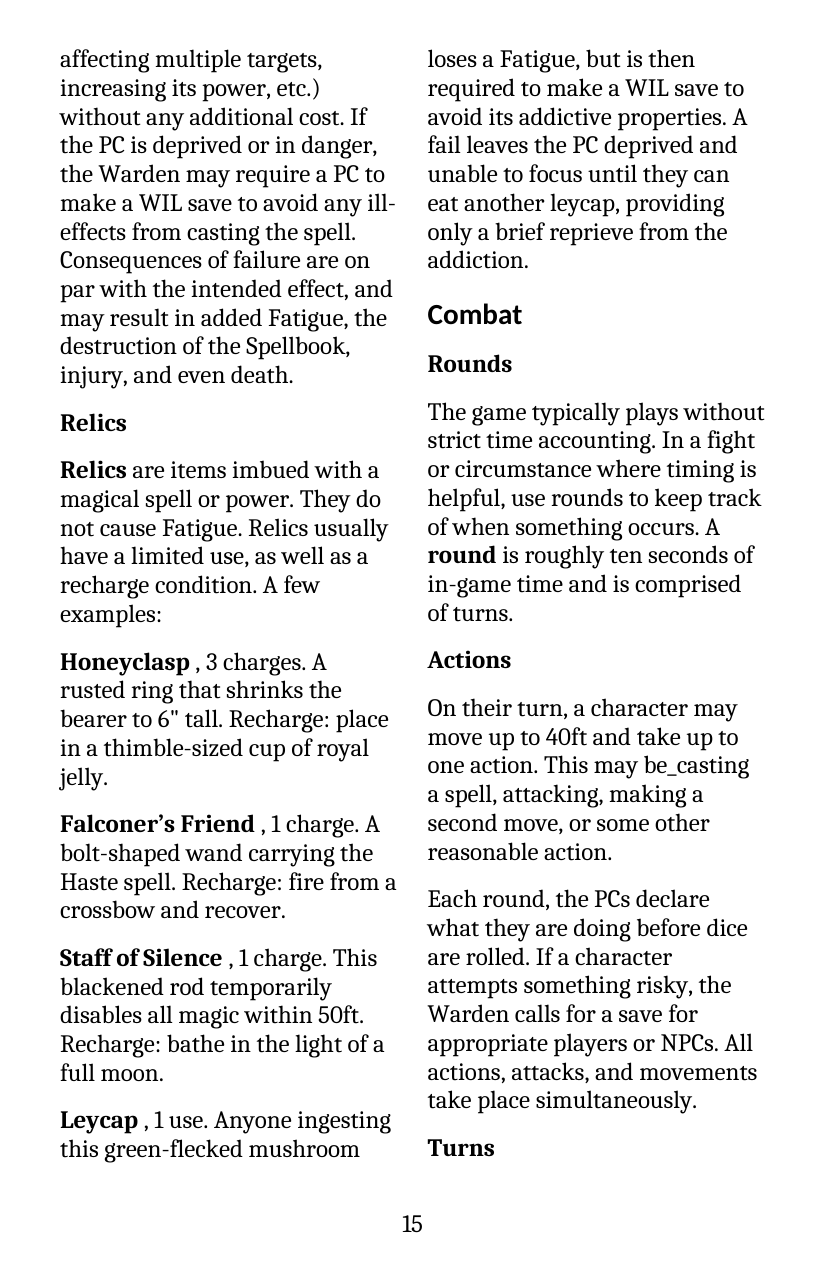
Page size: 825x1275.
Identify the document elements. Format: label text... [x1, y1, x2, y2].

text Falconer’s Friend , 1 charge. A bolt-shaped wand carrying the Haste spell. Recharge: fire from a crossbow and recover. [60, 810, 397, 925]
text On their turn, a character may move up to 40ft and take up to one action. This may be_casting a spell, attacking, making a second move, or some other reasonable action. [427, 694, 765, 866]
text Each round, the PCs declare what they are doing before dice are rolled. If a character attempts something risky, the Warden calls for a save for appropriate players or NPCs. All actions, attacks, and movements take place simultaneously. [427, 885, 765, 1115]
subtitle Combat [427, 296, 765, 331]
text Leycap , 1 use. Anyone ingesting this green-flecked mushroom [60, 1106, 397, 1164]
text The game typically plays without strict time accounting. In a fight or circumstance where timing is helpful, use rounds to keep track of when something occurs. A round is roughly ten seconds of in-game time and is comprised of turns. [427, 398, 765, 628]
text Turns [427, 1134, 765, 1163]
text Relics are items imbued with a magical spell or power. They do not cause Fatigue. Relics usually have a limited use, as well as a recharge condition. A few examples: [60, 456, 397, 629]
text Staff of Silence , 1 charge. This blackened rod temporarily disables all magic within 50ft. Recharge: bathe in the light of a full moon. [60, 944, 397, 1087]
text Actions [427, 646, 765, 675]
text Honeyclasp , 3 charges. A rusted ring that shrinks the bearer to 6" tall. Recharge: place in a thimble-sized cup of royal jelly. [60, 647, 397, 791]
text Rounds [427, 350, 765, 379]
text loses a Fatigue, but is then required to make a WIL save to avoid its addictive properties. A fail leaves the PC deprived and unable to focus until they can eat another leycap, providing only a brief reprieve from the addiction. [427, 45, 765, 275]
text Relics [60, 409, 397, 437]
text affecting multiple targets, increasing its power, etc.) without any additional cost. If the PC is deprived or in danger, the Warden may require a PC to make a WIL save to avoid any ill-effects from casting the spell. Consequences of failure are on par with the intended effect, and may result in added Fatigue, the destruction of the Spellbook, injury, and even death. [60, 45, 397, 390]
